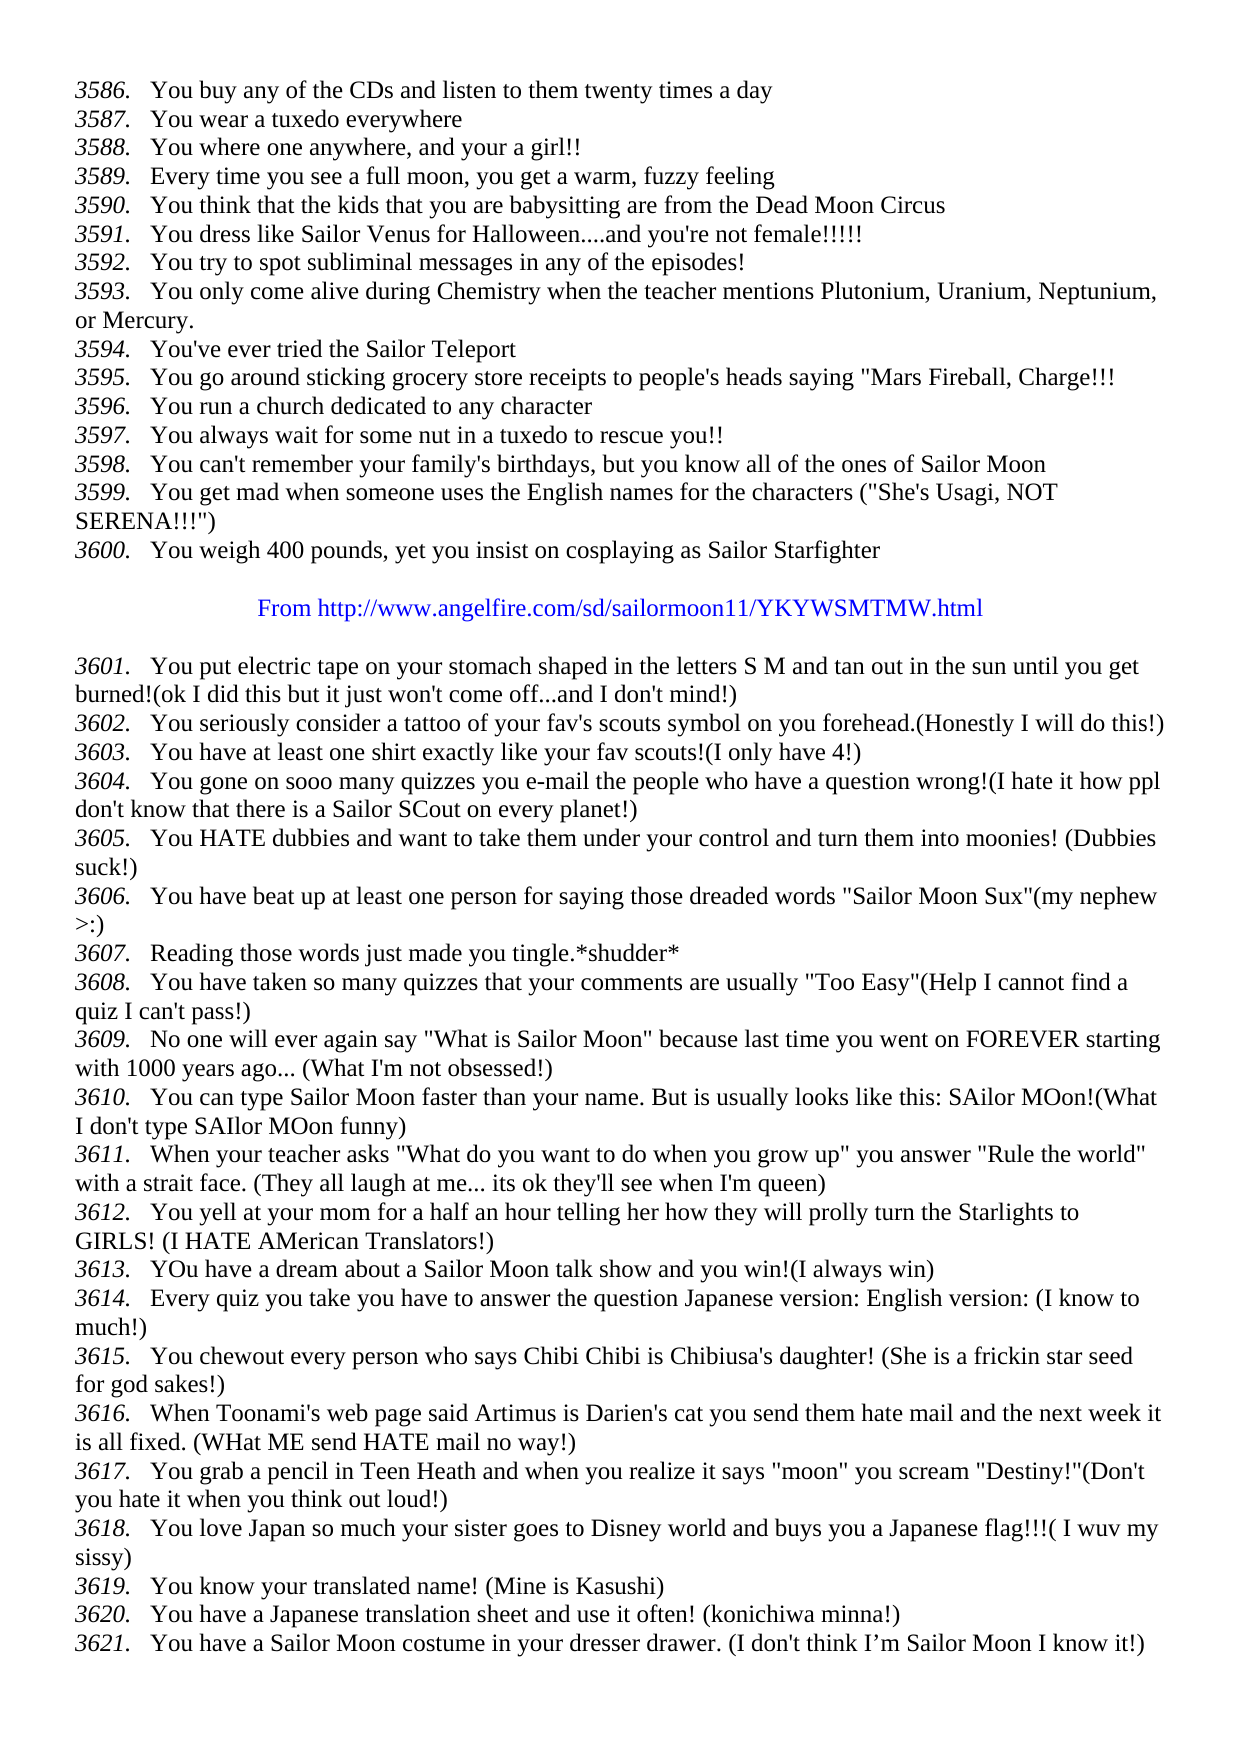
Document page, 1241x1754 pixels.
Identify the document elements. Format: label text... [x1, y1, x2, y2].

list You put electric tape on your stomach shaped in the letters S M and tan out in the sun until you get burned!(ok I did this but it just won't come off...and I don't mind!) [75, 651, 1165, 708]
list You dress like Sailor Venus for Halloween....and you're not female!!!!! [75, 219, 1165, 247]
list You weigh 400 pounds, yet you insist on cosplaying as Sailor Starfighter [75, 535, 1165, 564]
list When Toonami's web page said Artimus is Darien's cat you send them hate mail and the next week it is all fixed. (WHat ME send HATE mail no way!) [75, 1398, 1165, 1456]
list You buy any of the CDs and listen to them twenty times a day [75, 75, 1165, 104]
list You run a church dedicated to any character [75, 391, 1165, 420]
list Every quiz you take you have to answer the question Japanese version: English version: (I know to much!) [75, 1283, 1165, 1341]
list When your teacher asks "What do you want to do when you grow up" you answer "Rule the world" with a strait face. (They all laugh at me... its ok they'll see when I'm queen) [75, 1139, 1165, 1197]
list You've ever tried the Sailor Teleport [75, 334, 1165, 362]
list YOu have a dream about a Sailor Moon talk show and you win!(I always win) [75, 1254, 1165, 1283]
list No one will ever again say "What is Sailor Moon" because last time you went on FOREVER starting with 1000 years ago... (What I'm not obsessed!) [75, 1024, 1165, 1082]
list You have a Japanese translation sheet and use it often! (konichiwa minna!) [75, 1599, 1165, 1628]
list You seriously consider a tattoo of your fav's scouts symbol on you forehead.(Honestly I will do this!) [75, 708, 1165, 737]
list You have a Sailor Moon costume in your dresser drawer. (I don't think I’m Sailor Moon I know it!) [75, 1628, 1165, 1657]
list You can type Sailor Moon faster than your name. But is usually looks like this: SAilor MOon!(What I don't type SAIlor MOon funny) [75, 1082, 1165, 1139]
list You grab a pencil in Teen Heath and when you realize it says "moon" you scream "Destiny!"(Don't you hate it when you think out loud!) [75, 1456, 1165, 1513]
list Reading those words just made you tingle.*shudder* [75, 938, 1165, 967]
list You love Japan so much your sister goes to Disney world and buys you a Japanese flag!!!( I wuv my sissy) [75, 1513, 1165, 1571]
list You can't remember your family's birthdays, but you know all of the ones of Sailor Moon [75, 449, 1165, 477]
list You have at least one shirt exactly like your fav scouts!(I only have 4!) [75, 737, 1165, 766]
list You have beat up at least one person for saying those dreaded words "Sailor Moon Sux"(my nephew >:) [75, 881, 1165, 938]
text From http://www.angelfire.com/sd/sailormoon11/YKYWSMTMW.html [75, 593, 1165, 622]
list You chewout every person who says Chibi Chibi is Chibiusa's daughter! (She is a frickin star seed for god sakes!) [75, 1341, 1165, 1398]
list You HATE dubbies and want to take them under your control and turn them into moonies! (Dubbies suck!) [75, 823, 1165, 881]
list You try to spot subliminal messages in any of the episodes! [75, 247, 1165, 276]
list You only come alive during Chemistry when the teacher mentions Plutonium, Uranium, Neptunium, or Mercury. [75, 276, 1165, 334]
list You have taken so many quizzes that your comments are usually "Too Easy"(Help I cannot find a quiz I can't pass!) [75, 967, 1165, 1024]
list You get mad when someone uses the English names for the characters ("She's Usagi, NOT SERENA!!!") [75, 477, 1165, 535]
list You yell at your mom for a half an hour telling her how they will prolly turn the Starlights to GIRLS! (I HATE AMerican Translators!) [75, 1197, 1165, 1254]
list You think that the kids that you are babysitting are from the Dead Moon Circus [75, 190, 1165, 219]
list Every time you see a full moon, you get a warm, fuzzy feeling [75, 161, 1165, 190]
list You always wait for some nut in a tuxedo to rescue you!! [75, 420, 1165, 449]
list You go around sticking grocery store receipts to people's heads saying "Mars Fireball, Charge!!! [75, 362, 1165, 391]
list You wear a tuxedo everywhere [75, 104, 1165, 132]
list You where one anywhere, and your a girl!! [75, 132, 1165, 161]
list You know your translated name! (Mine is Kasushi) [75, 1571, 1165, 1599]
list You gone on sooo many quizzes you e-mail the people who have a question wrong!(I hate it how ppl don't know that there is a Sailor SCout on every planet!) [75, 766, 1165, 823]
